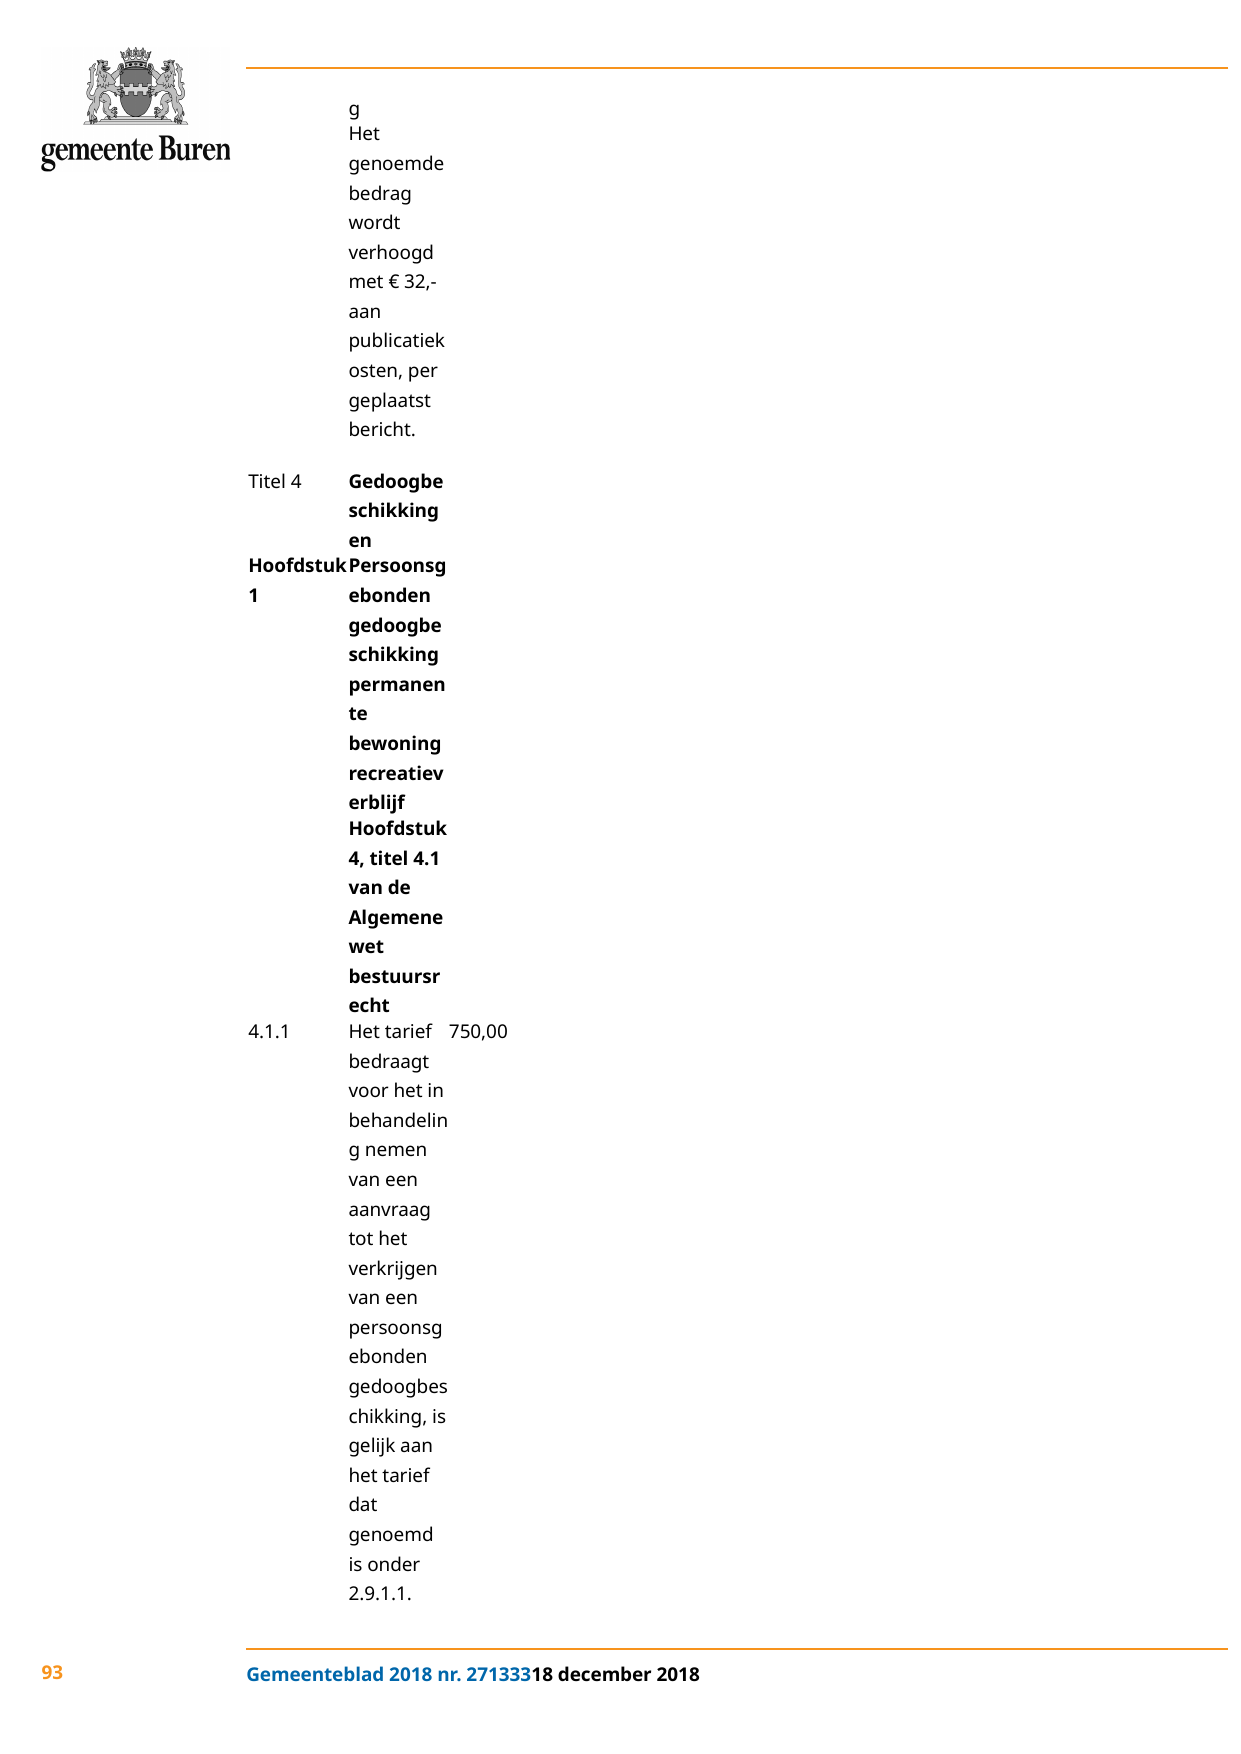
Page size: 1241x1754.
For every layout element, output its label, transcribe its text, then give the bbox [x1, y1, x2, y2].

table_cell [248, 95, 348, 121]
table_cell [348, 442, 449, 468]
table_cell Het genoemde bedrag wordt verhoogd met € 32,- aan publicatiekosten, per geplaatst bericht. [348, 121, 449, 442]
table_cell [248, 442, 348, 468]
table_cell Titel 4 [248, 468, 348, 553]
table_cell g [348, 95, 449, 121]
table_cell [248, 121, 348, 442]
table_cell [449, 468, 549, 553]
table_cell 750,00 [449, 1018, 549, 1606]
table_cell [449, 95, 549, 121]
picture [41, 47, 231, 172]
table_cell 4.1.1 [248, 1018, 348, 1606]
table_cell Hoofdstuk 4, titel 4.1 van de Algemene wet bestuursrecht [348, 815, 449, 1018]
table_cell Gedoogbeschikkingen [348, 468, 449, 553]
table_cell Persoonsgebonden gedoogbeschikking permanente bewoning recreatieverblijf [348, 553, 449, 815]
table_cell Het tarief bedraagt voor het in behandeling nemen van een aanvraag tot het verkrijgen van een persoonsgebonden gedoogbeschikking, is gelijk aan het tarief dat genoemd is onder 2.9.1.1. [348, 1018, 449, 1606]
table_cell [449, 442, 549, 468]
table_cell [449, 553, 549, 815]
table_cell [449, 121, 549, 442]
table_cell [248, 815, 348, 1018]
table_cell [449, 815, 549, 1018]
table_cell Hoofdstuk 1 [248, 553, 348, 815]
